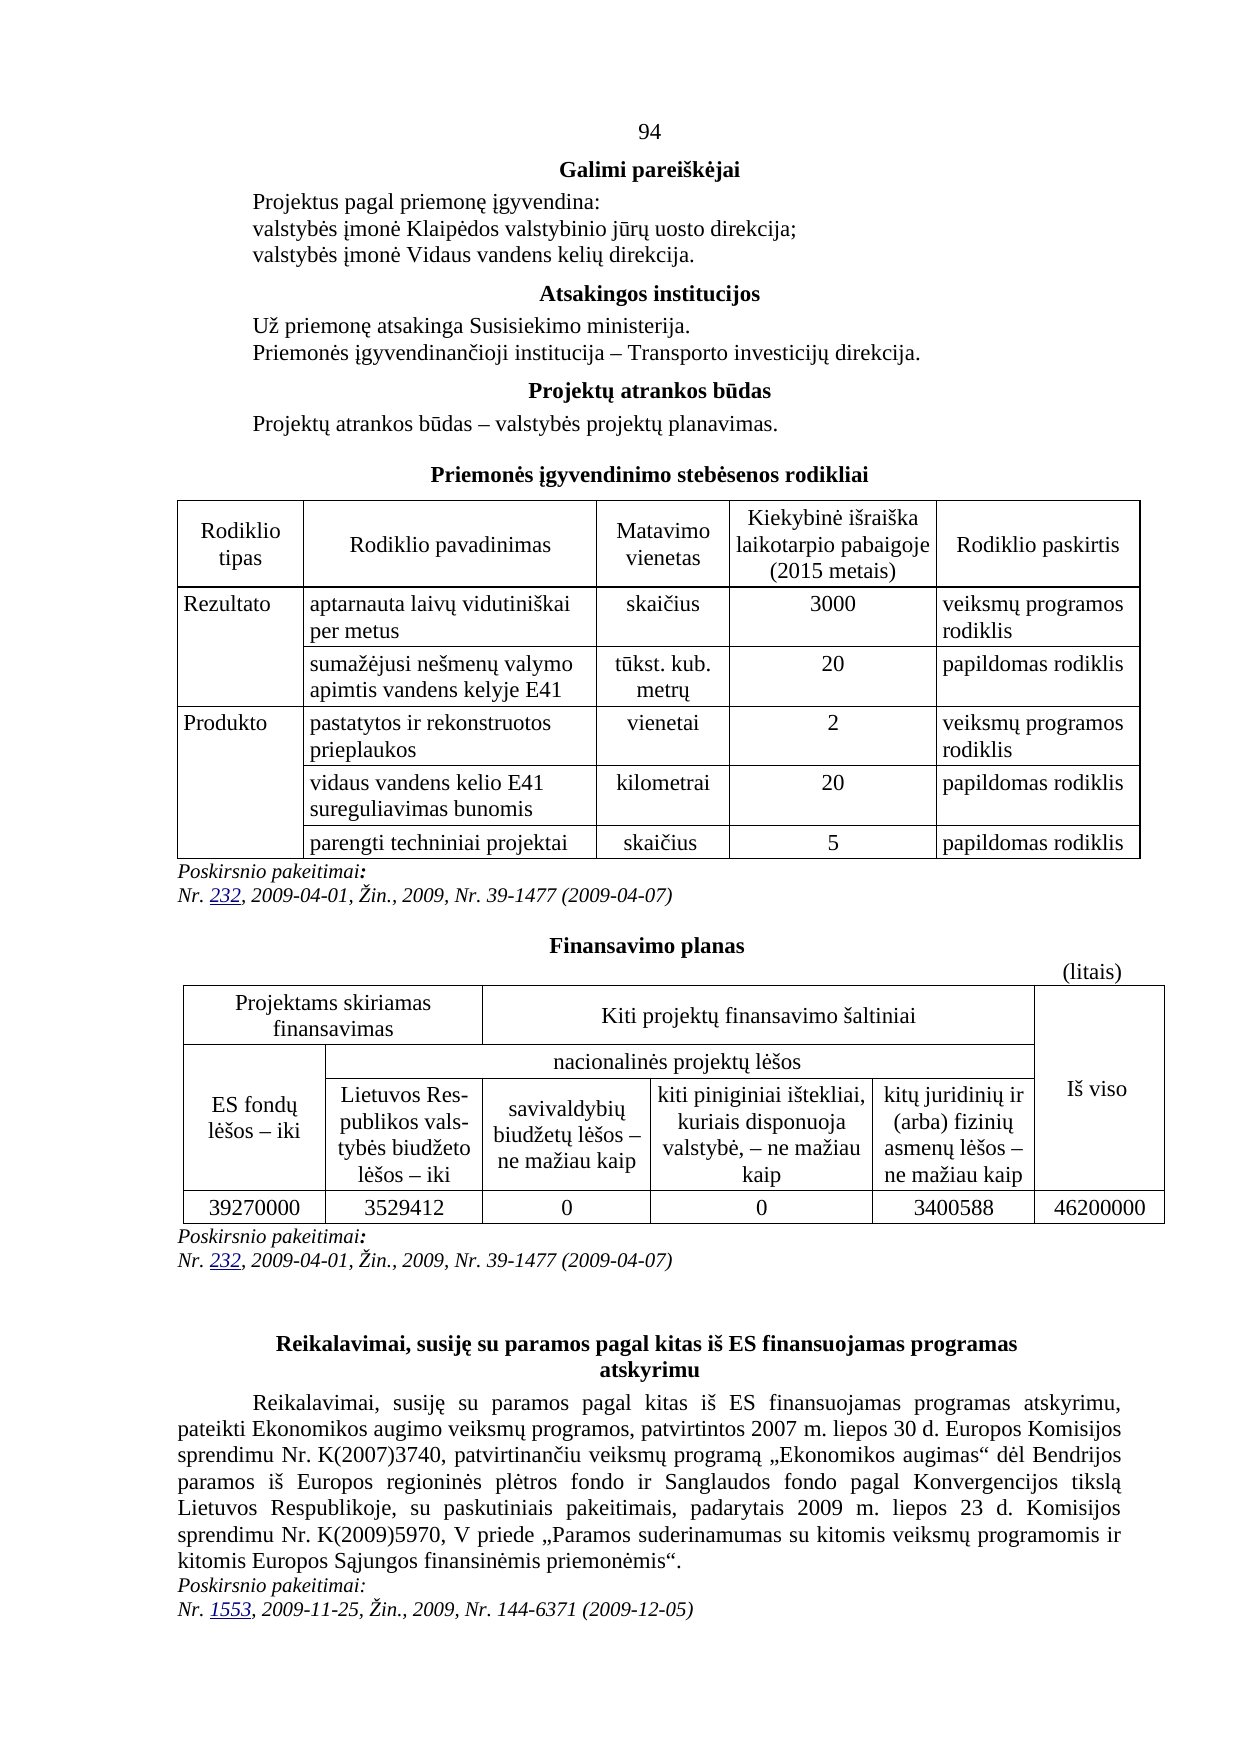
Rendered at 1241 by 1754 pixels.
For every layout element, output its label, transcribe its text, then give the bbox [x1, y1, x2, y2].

table_header Kiti projektų finansavimo šaltiniai [483, 986, 1034, 1044]
text Projektus pagal priemonę įgyvendina: [177, 188, 1122, 214]
text valstybės įmonė Vidaus vandens kelių direkcija. [177, 241, 1122, 267]
text Galimi pareiškėjai [177, 156, 1122, 182]
table_cell papildomas rodiklis [937, 647, 1139, 706]
subtitle Poskirsnio pakeitimai: [177, 1224, 1122, 1248]
text (litais) [177, 958, 1122, 985]
table_cell 0 [651, 1191, 872, 1223]
table_cell tūkst. kub. metrų [597, 647, 729, 706]
table_cell veiksmų programos rodiklis [937, 707, 1139, 765]
table_cell vidaus vandens kelio E41 sureguliavimas bunomis [304, 766, 596, 825]
text Finansavimo planas [177, 932, 1122, 958]
table_cell nacionalinės projektų lėšos [326, 1045, 1034, 1078]
table_cell 0 [483, 1191, 650, 1223]
text valstybės įmonė Klaipėdos valstybinio jūrų uosto direkcija; [177, 214, 1122, 241]
text Reikalavimai, susiję su paramos pagal kitas iš ES finansuojamas programas atskyrimu, pateikti Ekonomikos augimo veiksmų programos, patvirtintos 2007 m. liepos 30 d. Europos Komisijos sprendimu Nr. K(2007)3740, patvirtinančiu veiksmų programą „Ekonomikos augimas“ dėl Bendrijos paramos iš Europos regioninės plėtros fondo ir Sanglaudos fondo pagal Konvergencijos tikslą Lietuvos Respublikoje, su paskutiniais pakeitimais, padarytais 2009 m. liepos 23 d. Komisijos sprendimu Nr. K(2009)5970, V priede „Paramos suderinamumas su kitomis veiksmų programomis ir kitomis Europos Sąjungos finansinėmis priemonėmis“. [177, 1389, 1122, 1573]
table_cell ES fondų lėšos – iki [184, 1045, 325, 1190]
table_header Kiekybinė išraiška laikotarpio pabaigoje (2015 metais) [730, 501, 936, 586]
table_header Iš viso [1035, 986, 1164, 1190]
table_cell 2 [730, 707, 936, 765]
text Nr. 232, 2009-04-01, Žin., 2009, Nr. 39-1477 (2009-04-07) [177, 883, 1122, 907]
table_cell Produkto [178, 707, 303, 858]
table_cell pastatytos ir rekonstruotos prieplaukos [304, 707, 596, 765]
text Poskirsnio pakeitimai: [177, 1573, 1122, 1597]
text Projektų atrankos būdas – valstybės projektų planavimas. [177, 410, 1122, 437]
table_cell 3400588 [873, 1191, 1034, 1223]
table_cell 46200000 [1035, 1191, 1164, 1223]
table_header Matavimo vienetas [597, 501, 729, 586]
table_cell vienetai [597, 707, 729, 765]
table_cell kiti piniginiai ištekliai, kuriais disponuoja valstybė, – ne mažiau kaip [651, 1079, 872, 1190]
table_cell 5 [730, 826, 936, 858]
table_cell papildomas rodiklis [937, 826, 1139, 858]
table_cell 39270000 [184, 1191, 325, 1223]
text Priemonės įgyvendinančioji institucija – Transporto investicijų direkcija. [177, 339, 1122, 365]
text Nr. 232, 2009-04-01, Žin., 2009, Nr. 39-1477 (2009-04-07) [177, 1248, 1122, 1272]
table_cell parengti techniniai projektai [304, 826, 596, 858]
table_header Rodiklio pavadinimas [304, 501, 596, 586]
table_cell 3529412 [326, 1191, 482, 1223]
table_header Rodiklio paskirtis [937, 501, 1139, 586]
text Reikalavimai, susiję su paramos pagal kitas iš ES finansuojamas programas atskyrimu [177, 1330, 1122, 1383]
text Projektų atrankos būdas [177, 378, 1122, 404]
text Nr. 1553, 2009-11-25, Žin., 2009, Nr. 144-6371 (2009-12-05) [177, 1597, 1122, 1621]
table_cell skaičius [597, 826, 729, 858]
table_cell kilometrai [597, 766, 729, 825]
table_cell 3000 [730, 588, 936, 646]
table_header Projektams skiriamas finansavimas [184, 986, 482, 1044]
subtitle Poskirsnio pakeitimai: [177, 859, 1122, 883]
table_cell savivaldybių biudžetų lėšos – ne mažiau kaip [483, 1079, 650, 1190]
table_cell 20 [730, 766, 936, 825]
table_cell aptarnauta laivų vidutiniškai per metus [304, 588, 596, 646]
table_cell 20 [730, 647, 936, 706]
table_cell Lietuvos Res­publikos vals­tybės biudžeto lėšos – iki [326, 1079, 482, 1190]
table_cell sumažėjusi nešmenų valymo apimtis vandens kelyje E41 [304, 647, 596, 706]
text Už priemonę atsakinga Susisiekimo ministerija. [177, 312, 1122, 339]
table_header Rodiklio tipas [178, 501, 303, 586]
table_cell Rezultato [178, 588, 303, 706]
table_cell papildomas rodiklis [937, 766, 1139, 825]
table_cell skaičius [597, 588, 729, 646]
text Atsakingos institucijos [177, 280, 1122, 306]
text Priemonės įgyvendinimo stebėsenos rodikliai [177, 462, 1122, 488]
table_cell veiksmų programos rodiklis [937, 588, 1139, 646]
table_cell kitų juridinių ir (arba) fizinių asmenų lėšos – ne mažiau kaip [873, 1079, 1034, 1190]
